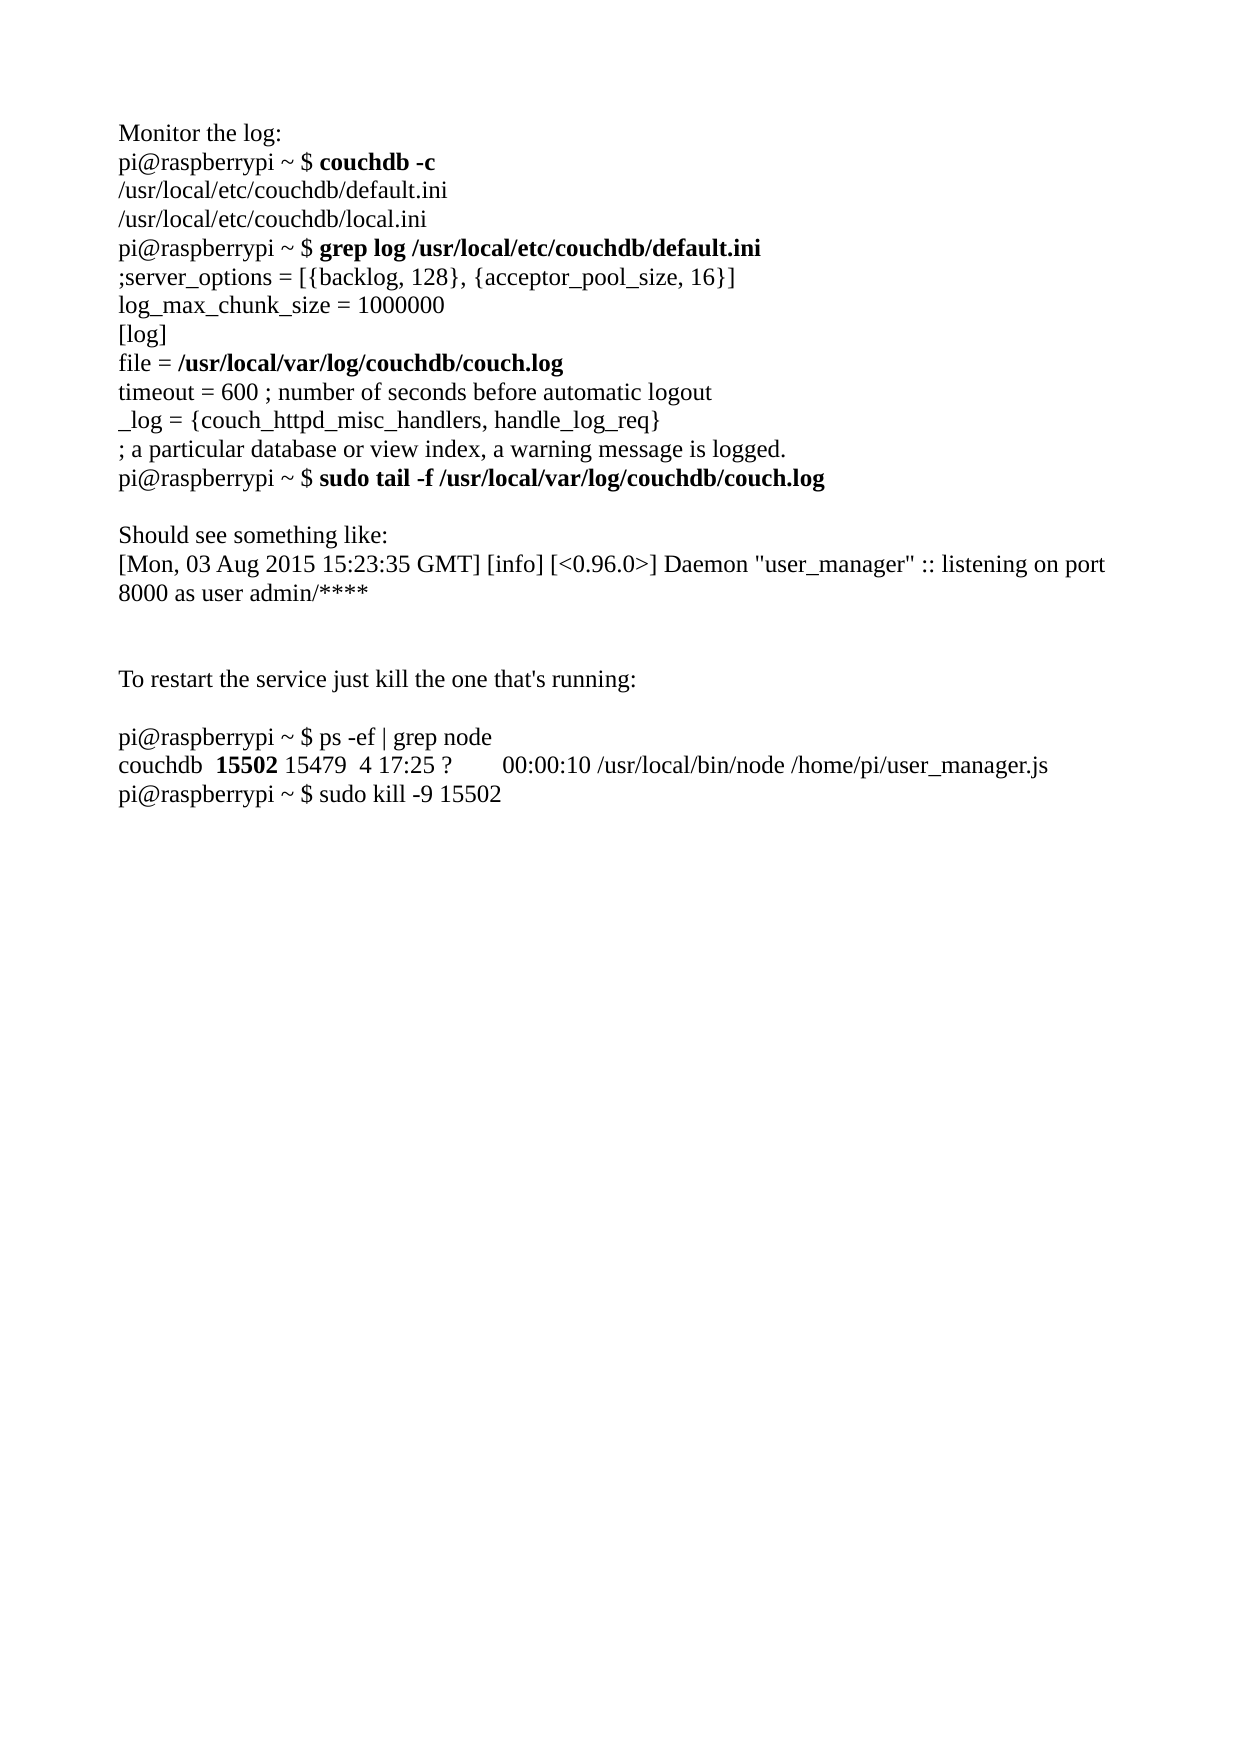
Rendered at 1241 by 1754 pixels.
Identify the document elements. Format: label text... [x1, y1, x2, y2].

text To restart the service just kill the one that's running: [118, 664, 1122, 693]
text Should see something like: [118, 521, 1122, 549]
text /usr/local/etc/couchdb/local.ini [118, 204, 1122, 233]
text log_max_chunk_size = 1000000 [118, 291, 1122, 319]
text [log] [118, 319, 1122, 348]
text /usr/local/etc/couchdb/default.ini [118, 176, 1122, 204]
text ; a particular database or view index, a warning message is logged. [118, 434, 1122, 463]
text pi@raspberrypi ~ $ sudo kill -9 15502 [118, 779, 1122, 808]
text pi@raspberrypi ~ $ couchdb -c [118, 147, 1122, 176]
text _log = {couch_httpd_misc_handlers, handle_log_req} [118, 406, 1122, 434]
text timeout = 600 ; number of seconds before automatic logout [118, 377, 1122, 406]
text ;server_options = [{backlog, 128}, {acceptor_pool_size, 16}] [118, 262, 1122, 291]
text pi@raspberrypi ~ $ ps -ef | grep node [118, 722, 1122, 751]
text pi@raspberrypi ~ $ grep log /usr/local/etc/couchdb/default.ini [118, 233, 1122, 262]
text Monitor the log: [118, 118, 1122, 147]
text file = /usr/local/var/log/couchdb/couch.log [118, 348, 1122, 377]
text pi@raspberrypi ~ $ sudo tail -f /usr/local/var/log/couchdb/couch.log [118, 463, 1122, 492]
text couchdb 15502 15479 4 17:25 ? 00:00:10 /usr/local/bin/node /home/pi/user_manager.js [118, 751, 1122, 779]
text [Mon, 03 Aug 2015 15:23:35 GMT] [info] [<0.96.0>] Daemon "user_manager" :: listening on port 8000 as user admin/**** [118, 549, 1122, 607]
